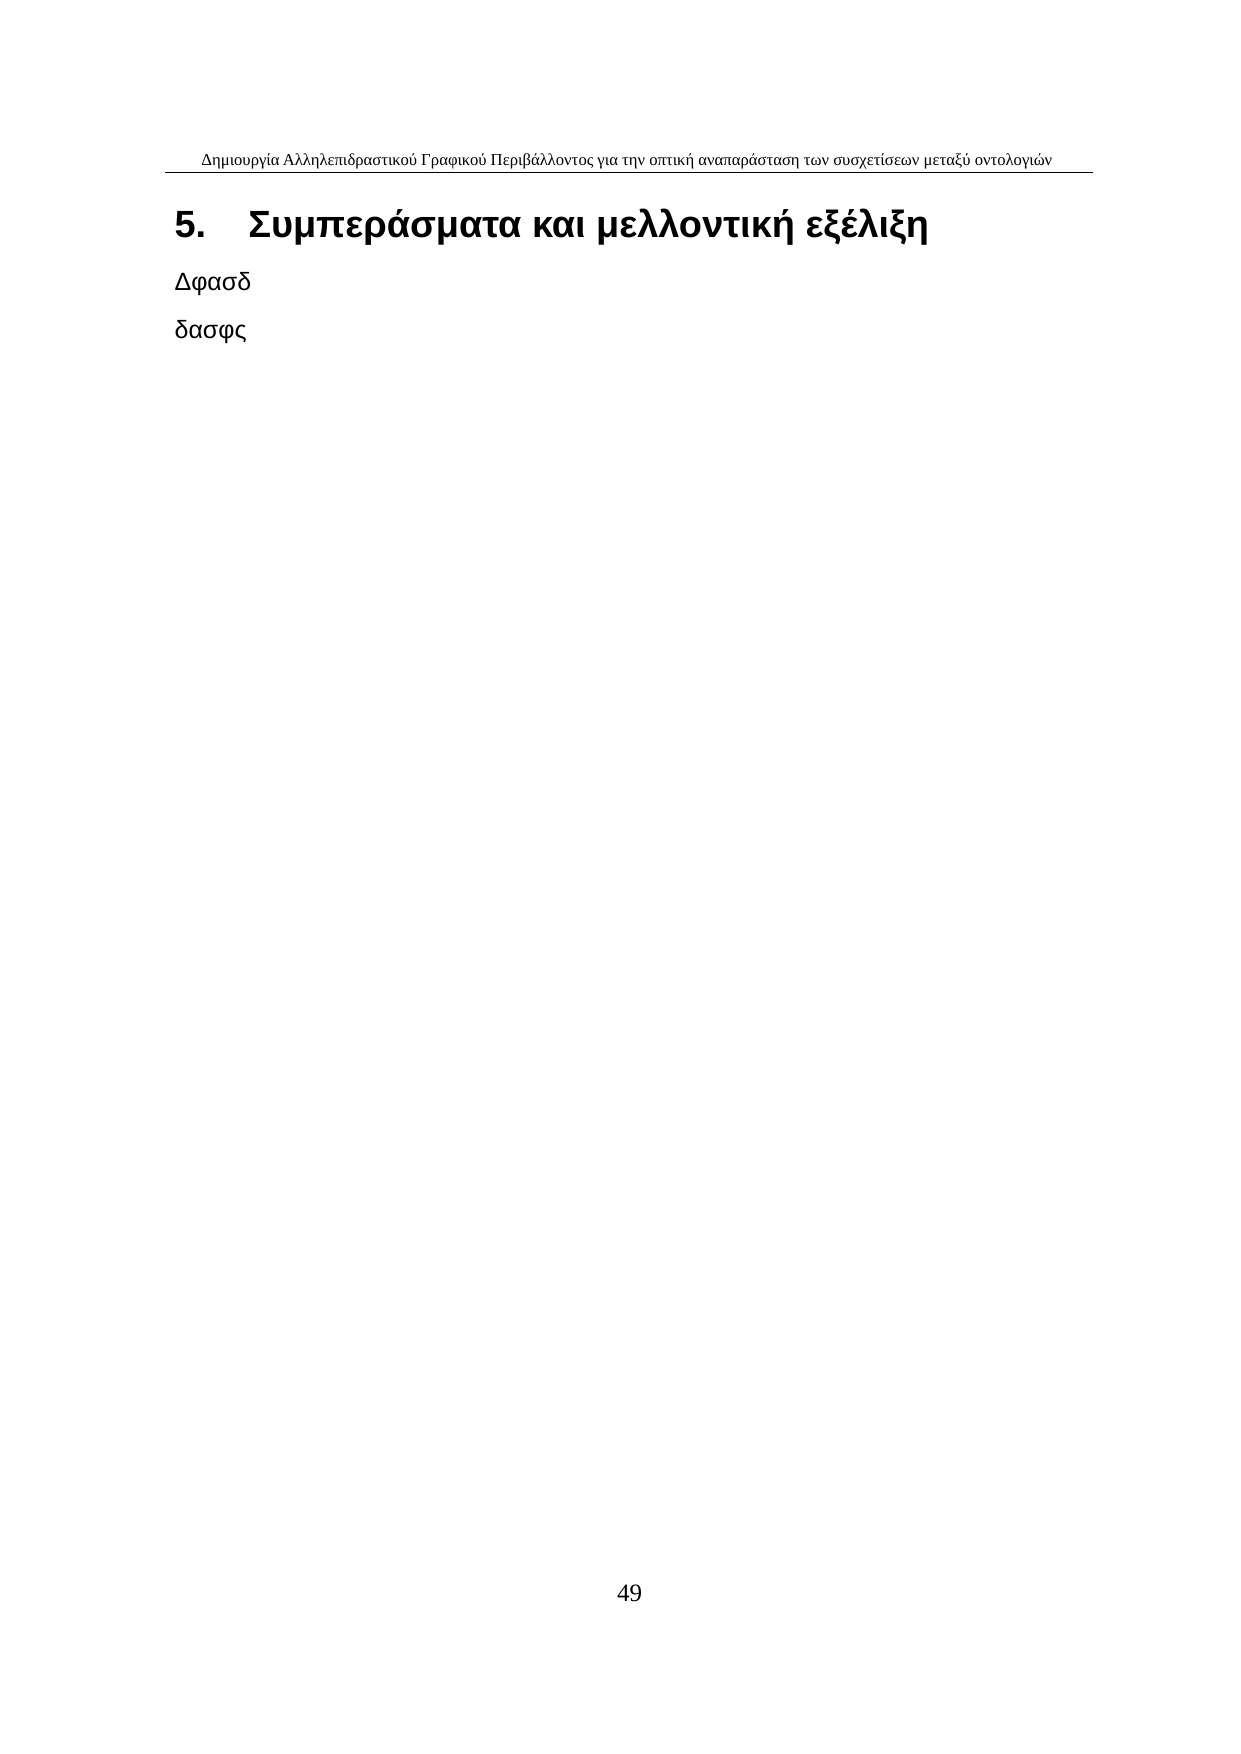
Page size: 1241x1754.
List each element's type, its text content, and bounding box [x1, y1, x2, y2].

text Δφασδ [174, 267, 1093, 296]
subtitle Συμπεράσματα και μελλοντική εξέλιξη [174, 202, 1093, 246]
text δασφς [174, 314, 1093, 343]
